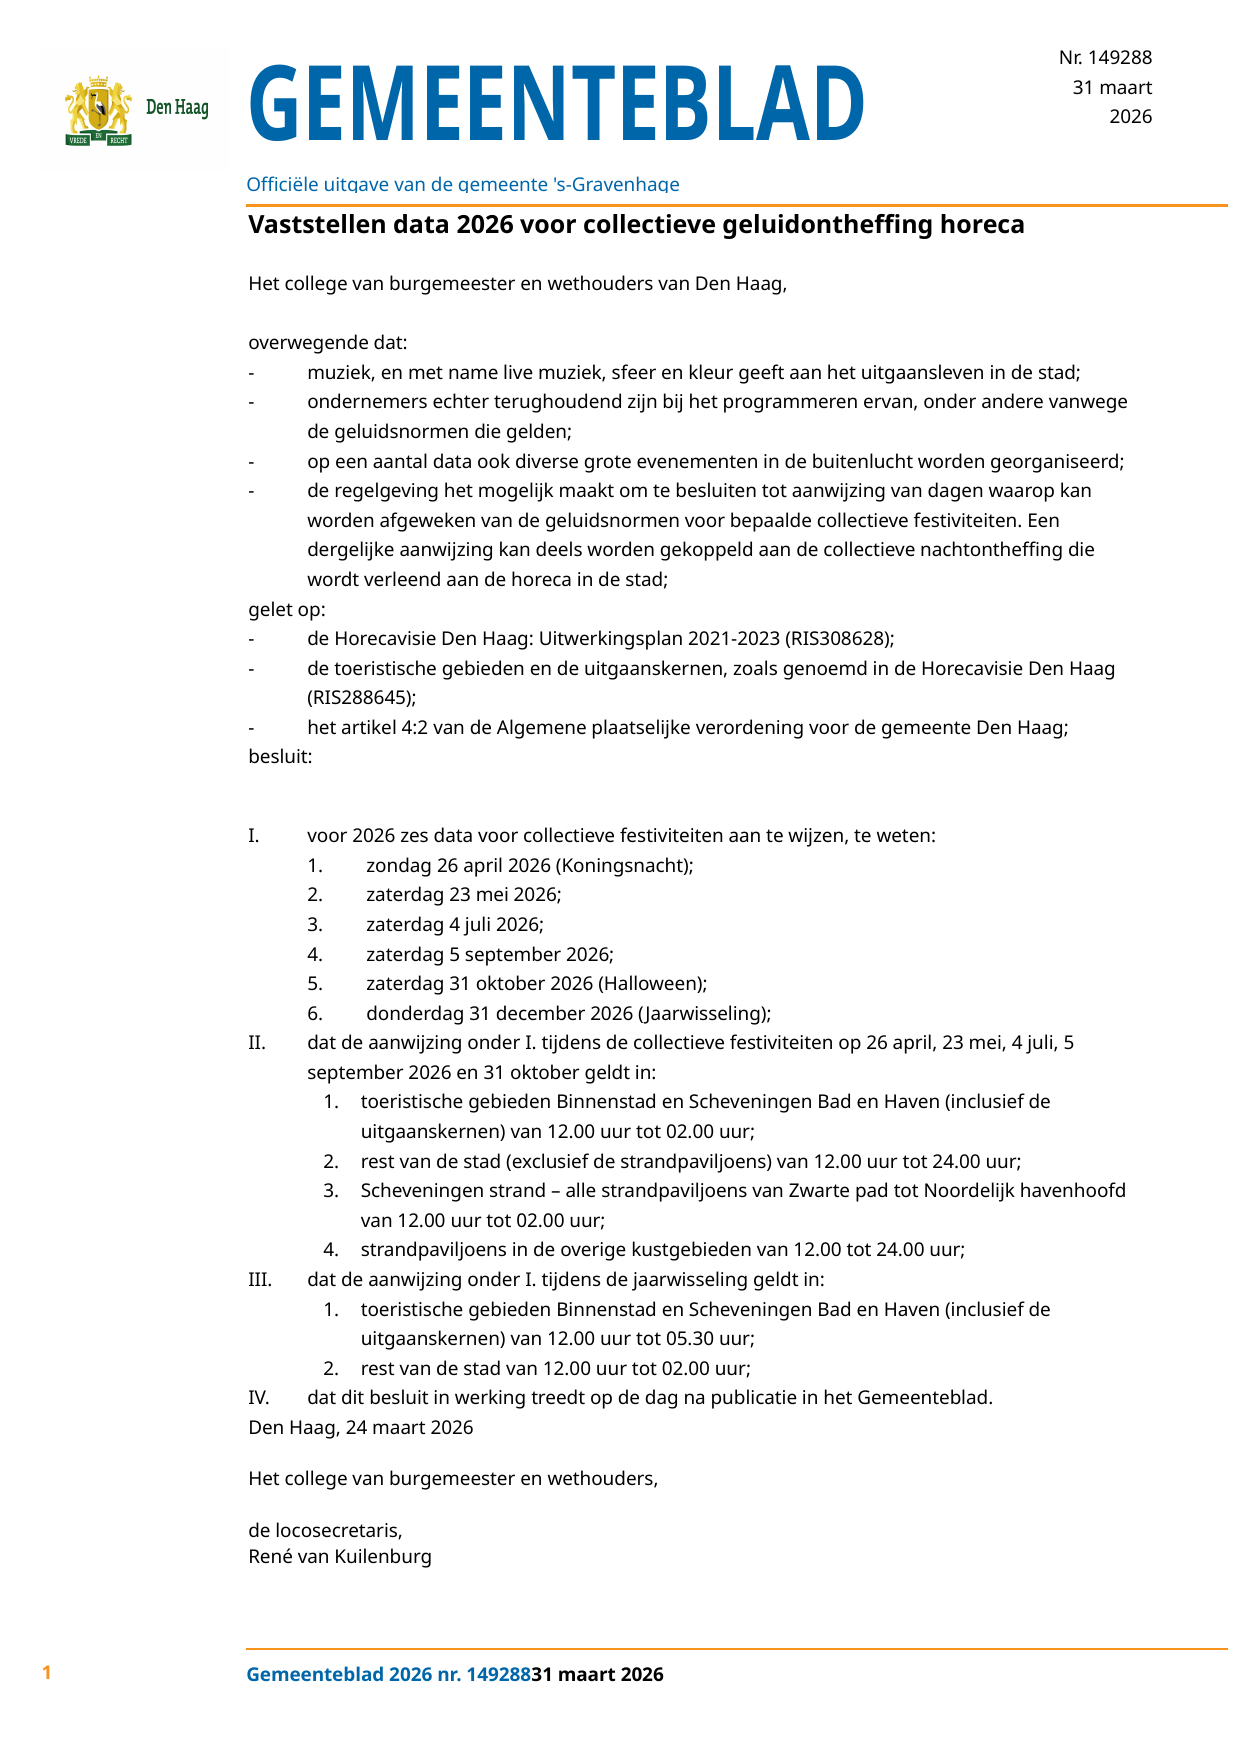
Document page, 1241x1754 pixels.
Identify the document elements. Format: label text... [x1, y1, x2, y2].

list zaterdag 4 juli 2026; [307, 911, 1152, 937]
list de regelgeving het mogelijk maakt om te besluiten tot aanwijzing van dagen waarop kan worden afgeweken van de geluidsnormen voor bepaalde collectieve festiviteiten. Een dergelijke aanwijzing kan deels worden gekoppeld aan de collectieve nachtontheffing die wordt verleend aan de horeca in de stad; [248, 477, 1152, 592]
text gelet op: [248, 596, 1152, 621]
list zaterdag 23 mei 2026; [307, 882, 1152, 907]
list rest van de stad (exclusief de strandpaviljoens) van 12.00 uur tot 24.00 uur; [323, 1148, 1152, 1174]
picture [41, 47, 231, 172]
list donderdag 31 december 2026 (Jaarwisseling); [307, 1000, 1152, 1026]
list zaterdag 31 oktober 2026 (Halloween); [307, 970, 1152, 996]
list Scheveningen strand – alle strandpaviljoens van Zwarte pad tot Noordelijk havenhoofd van 12.00 uur tot 02.00 uur; [323, 1177, 1152, 1233]
text Vaststellen data 2026 voor collectieve geluidontheffing horeca [248, 207, 1152, 241]
list zaterdag 5 september 2026; [307, 941, 1152, 967]
text Het college van burgemeester en wethouders, [248, 1466, 1152, 1491]
text René van Kuilenburg [248, 1543, 1152, 1568]
text besluit: [248, 744, 1152, 769]
list strandpaviljoens in de overige kustgebieden van 12.00 tot 24.00 uur; [323, 1237, 1152, 1262]
list voor 2026 zes data voor collectieve festiviteiten aan te wijzen, te weten: [248, 822, 1152, 848]
list dat dit besluit in werking treedt op de dag na publicatie in het Gemeenteblad. [248, 1384, 1152, 1410]
text overwegende dat: [248, 329, 1152, 355]
list de toeristische gebieden en de uitgaanskernen, zoals genoemd in de Horecavisie Den Haag (RIS288645); [248, 655, 1152, 710]
list dat de aanwijzing onder I. tijdens de jaarwisseling geldt in: [248, 1266, 1152, 1292]
text de locosecretaris, [248, 1517, 1152, 1543]
list het artikel 4:2 van de Algemene plaatselijke verordening voor de gemeente Den Haag; [248, 714, 1152, 740]
text Het college van burgemeester en wethouders van Den Haag, [248, 270, 1152, 296]
list de Horecavisie Den Haag: Uitwerkingsplan 2021-2023 (RIS308628); [248, 625, 1152, 651]
list zondag 26 april 2026 (Koningsnacht); [307, 852, 1152, 878]
list muziek, en met name live muziek, sfeer en kleur geeft aan het uitgaansleven in de stad; [248, 359, 1152, 385]
list dat de aanwijzing onder I. tijdens de collectieve festiviteiten op 26 april, 23 mei, 4 juli, 5 september 2026 en 31 oktober geldt in: [248, 1029, 1152, 1085]
list toeristische gebieden Binnenstad en Scheveningen Bad en Haven (inclusief de uitgaanskernen) van 12.00 uur tot 05.30 uur; [323, 1296, 1152, 1351]
text Den Haag, 24 maart 2026 [248, 1414, 1152, 1440]
list op een aantal data ook diverse grote evenementen in de buitenlucht worden georganiseerd; [248, 448, 1152, 473]
list ondernemers echter terughoudend zijn bij het programmeren ervan, onder andere vanwege de geluidsnormen die gelden; [248, 389, 1152, 444]
list toeristische gebieden Binnenstad en Scheveningen Bad en Haven (inclusief de uitgaanskernen) van 12.00 uur tot 02.00 uur; [323, 1089, 1152, 1144]
list rest van de stad van 12.00 uur tot 02.00 uur; [323, 1355, 1152, 1381]
